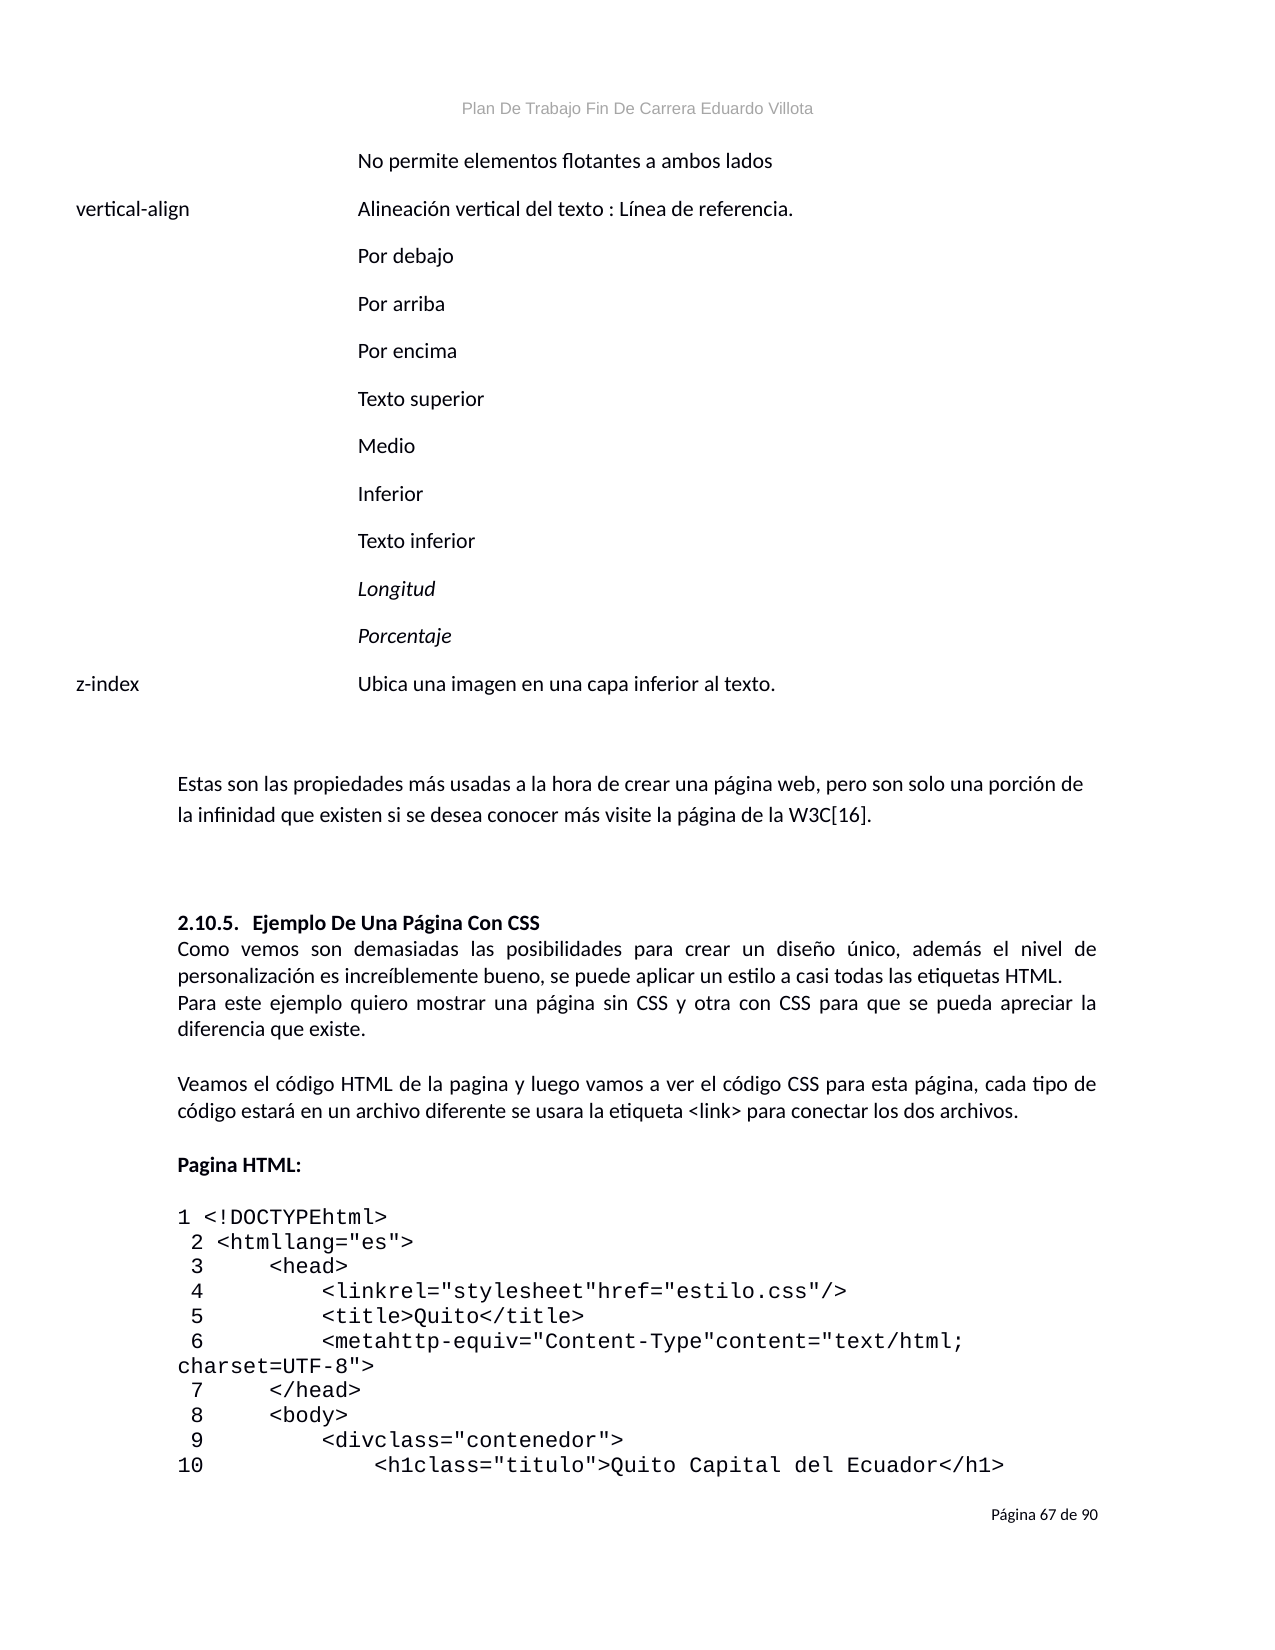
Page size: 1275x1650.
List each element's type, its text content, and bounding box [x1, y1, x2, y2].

table_cell z-index [65, 670, 346, 718]
table_cell Inferior [346, 480, 990, 528]
text 4 <linkrel="stylesheet"href="estilo.css"/> [177, 1281, 1098, 1305]
text Estas son las propiedades más usadas a la hora de crear una página web, pero son solo una porción de la infinidad que existen si se desea conocer más visite la página de la W3C[16]. [177, 771, 1098, 828]
text 6 <metahttp-equiv="Content-Type"content="text/html; charset=UTF-8"> [177, 1330, 1098, 1380]
table_cell [65, 148, 346, 195]
text 1 <!DOCTYPEhtml> [177, 1206, 1098, 1231]
table_cell Porcentaje [346, 623, 990, 670]
text 2 <htmllang="es"> [177, 1231, 1098, 1256]
table_cell Longitud [346, 575, 990, 623]
text 5 <title>Quito</title> [177, 1305, 1098, 1330]
table_cell vertical-align [65, 195, 346, 670]
text 10 <h1class="titulo">Quito Capital del Ecuador</h1> [177, 1454, 1098, 1479]
text Como vemos son demasiadas las posibilidades para crear un diseño único, además el nivel de personalización es increíblemente bueno, se puede aplicar un estilo a casi todas las etiquetas HTML. [177, 935, 1098, 989]
text 9 <divclass="contenedor"> [177, 1429, 1098, 1454]
text 2.10.5. Ejemplo De Una Página Con CSS [177, 909, 1098, 935]
table_cell Por arriba [346, 290, 990, 338]
table_cell Texto superior [346, 385, 990, 433]
table_cell No permite elementos flotantes a ambos lados [346, 148, 990, 195]
text Para este ejemplo quiero mostrar una página sin CSS y otra con CSS para que se pueda apreciar la diferencia que existe. [177, 989, 1098, 1042]
text 3 <head> [177, 1256, 1098, 1281]
text Veamos el código HTML de la pagina y luego vamos a ver el código CSS para esta página, cada tipo de código estará en un archivo diferente se usara la etiqueta <link> para conectar los dos archivos. [177, 1070, 1098, 1123]
text 8 <body> [177, 1404, 1098, 1429]
table_cell Por debajo [346, 243, 990, 290]
text Pagina HTML: [177, 1151, 1098, 1178]
table_cell Medio [346, 433, 990, 480]
table_cell Texto inferior [346, 528, 990, 575]
table_cell Por encima [346, 338, 990, 385]
table_cell Ubica una imagen en una capa inferior al texto. [346, 670, 990, 718]
text 7 </head> [177, 1380, 1098, 1404]
table_cell Alineación vertical del texto : Línea de referencia. [346, 195, 990, 243]
